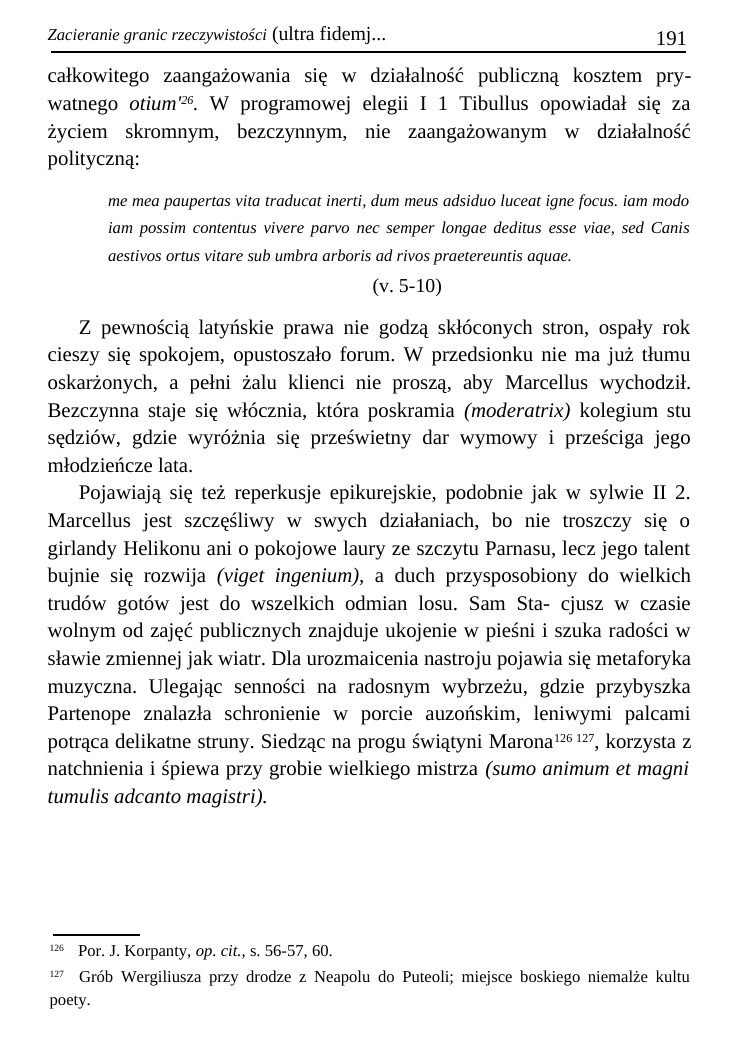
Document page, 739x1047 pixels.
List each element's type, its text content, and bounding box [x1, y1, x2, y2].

text (v. 5-10) [372, 274, 691, 297]
text 126 Por. J. Korpanty, op. cit., s. 56-57, 60. [49, 940, 691, 959]
text całkowitego zaangażowania się w działalność publiczną kosztem pry­watnego otium'26. W programowej elegii I 1 Tibullus opowiadał się za życiem skromnym, bezczynnym, nie zaangażowanym w działalność polityczną: [47, 63, 691, 170]
text me mea paupertas vita traducat inerti, dum meus adsiduo luceat igne focus. iam modo iam possim contentus vivere parvo nec semper longae deditus esse viae, sed Canis aestivos ortus vitare sub umbra arboris ad rivos praetereuntis aquae. [108, 190, 691, 265]
text Zacieranie granic rzeczywistości (ultra fidemj... [47, 22, 439, 45]
text Z pewnością latyńskie prawa nie godzą skłóconych stron, ospały rok cieszy się spokojem, opustoszało forum. W przedsionku nie ma już tłumu oskarżonych, a pełni żalu klienci nie proszą, aby Marcellus wy­chodził. Bezczynna staje się włócznia, która poskramia (moderatrix) kolegium stu sędziów, gdzie wyróżnia się prześwietny dar wymowy i prześciga jego młodzieńcze lata. [47, 315, 691, 477]
text 191 [654, 26, 688, 50]
text Pojawiają się też reperkusje epikurejskie, podobnie jak w sylwie II 2. Marcellus jest szczęśliwy w swych działaniach, bo nie troszczy się o girlandy Helikonu ani o pokojowe laury ze szczytu Parnasu, lecz jego talent bujnie się rozwija (viget ingenium), a duch przysposobiony do wielkich trudów gotów jest do wszelkich odmian losu. Sam Sta- cjusz w czasie wolnym od zajęć publicznych znajduje ukojenie w pieśni i szuka radości w sławie zmiennej jak wiatr. Dla urozmaicenia nastro­ju pojawia się metaforyka muzyczna. Ulegając senności na radosnym wybrzeżu, gdzie przybyszka Partenope znalazła schronienie w porcie auzońskim, leniwymi palcami potrąca delikatne struny. Siedząc na progu świątyni Marona126 127, korzysta z natchnienia i śpiewa przy grobie wielkiego mistrza (sumo animum et magni tumulis adcanto magistri). [47, 480, 691, 808]
text 127 Grób Wergiliusza przy drodze z Neapolu do Puteoli; miejsce boskiego niemalże kultu poety. [49, 967, 691, 1009]
